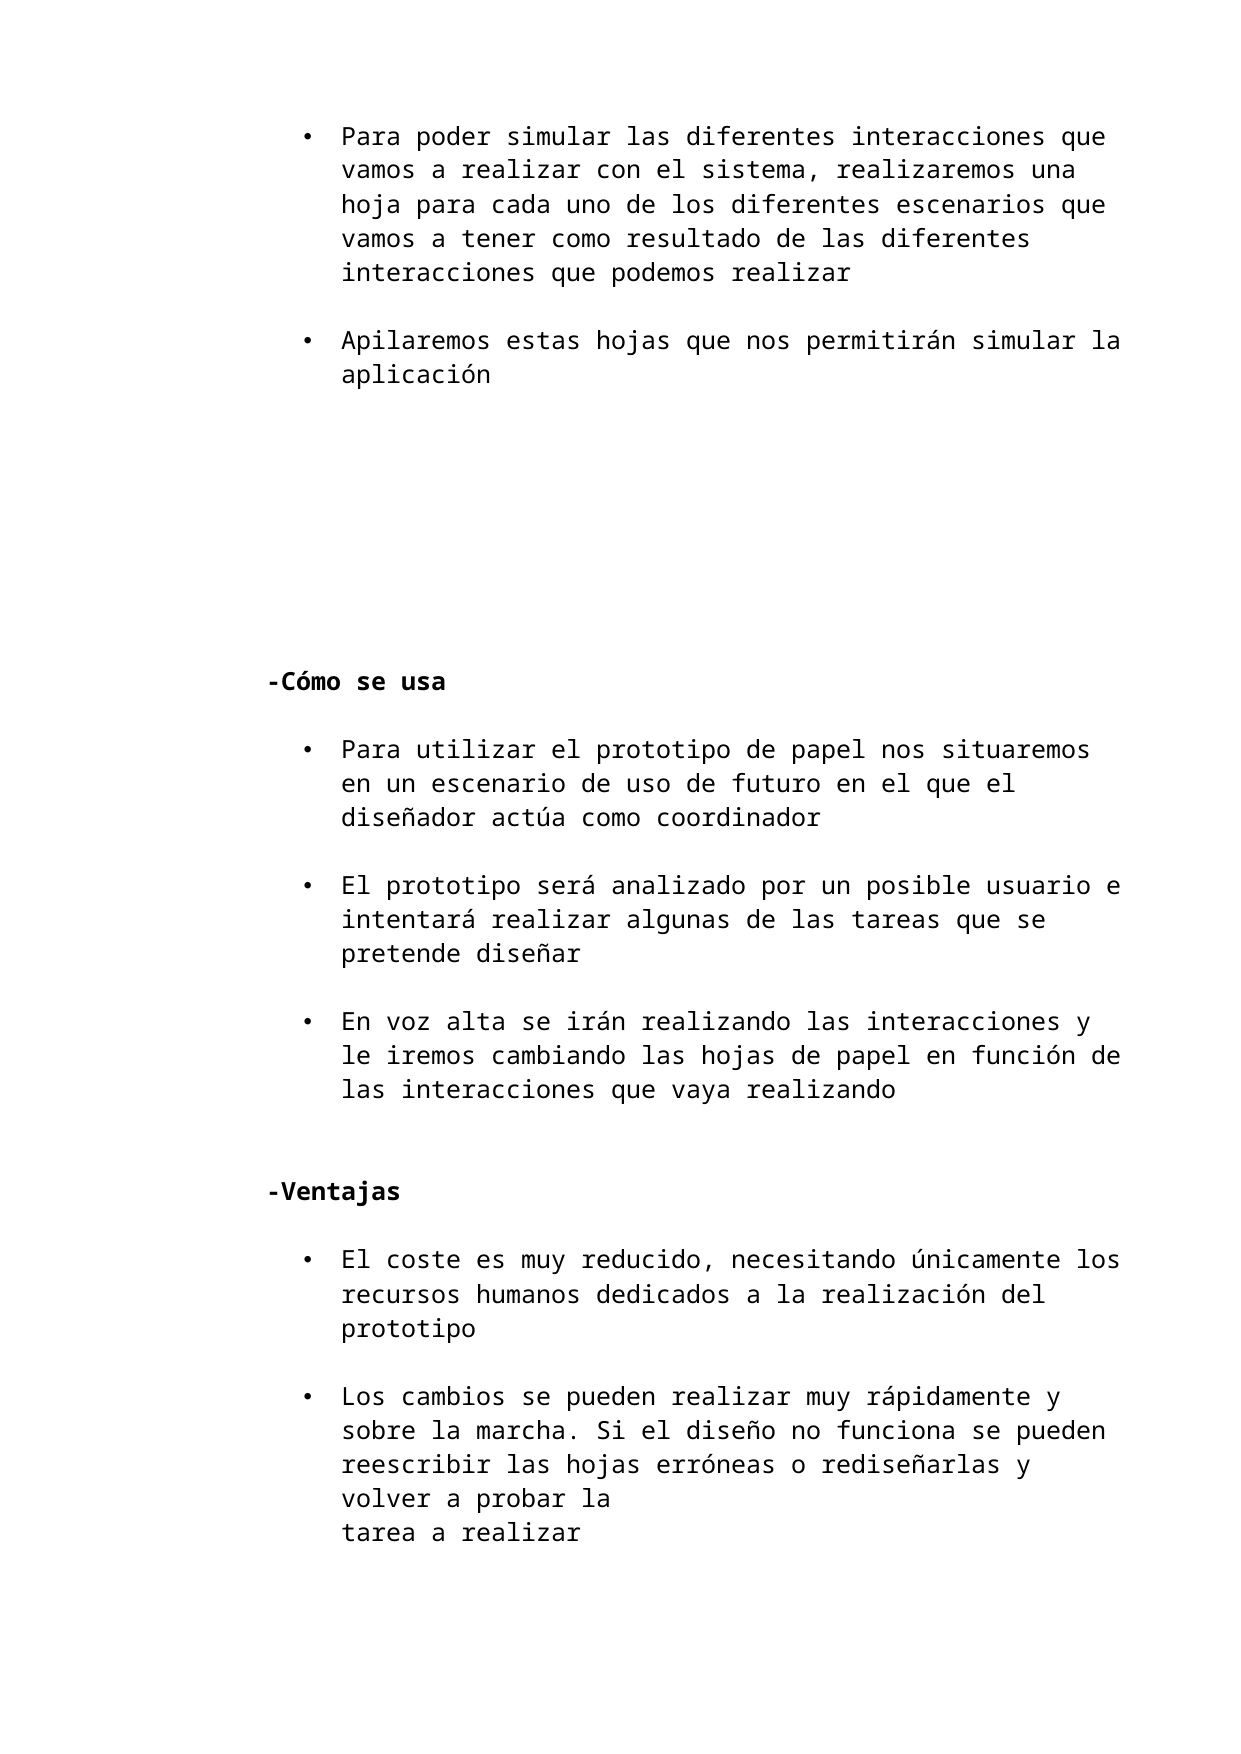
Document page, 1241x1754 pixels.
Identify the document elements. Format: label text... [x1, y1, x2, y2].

list Para poder simular las diferentes interacciones que vamos a realizar con el sistema, realizaremos una hoja para cada uno de los diferentes escenarios que vamos a tener como resultado de las diferentes interacciones que podemos realizar [303, 118, 1122, 288]
list El prototipo será analizado por un posible usuario e intentará realizar algunas de las tareas que se pretende diseñar [303, 867, 1122, 970]
list En voz alta se irán realizando las interacciones y le iremos cambiando las hojas de papel en función de las interacciones que vaya realizando [303, 1004, 1122, 1106]
list Para utilizar el prototipo de papel nos situaremos en un escenario de uso de futuro en el que el diseñador actúa como coordinador [303, 731, 1122, 833]
list Los cambios se pueden realizar muy rápidamente y sobre la marcha. Si el diseño no funciona se pueden reescribir las hojas erróneas o rediseñarlas y volver a probar la [303, 1378, 1122, 1515]
list Apilaremos estas hojas que nos permitirán simular la aplicación [303, 322, 1122, 391]
text -Cómo se usa [118, 663, 1122, 697]
text -Ventajas [118, 1174, 1122, 1208]
list tarea a realizar [303, 1515, 1122, 1549]
list El coste es muy reducido, necesitando únicamente los recursos humanos dedicados a la realización del prototipo [303, 1242, 1122, 1344]
